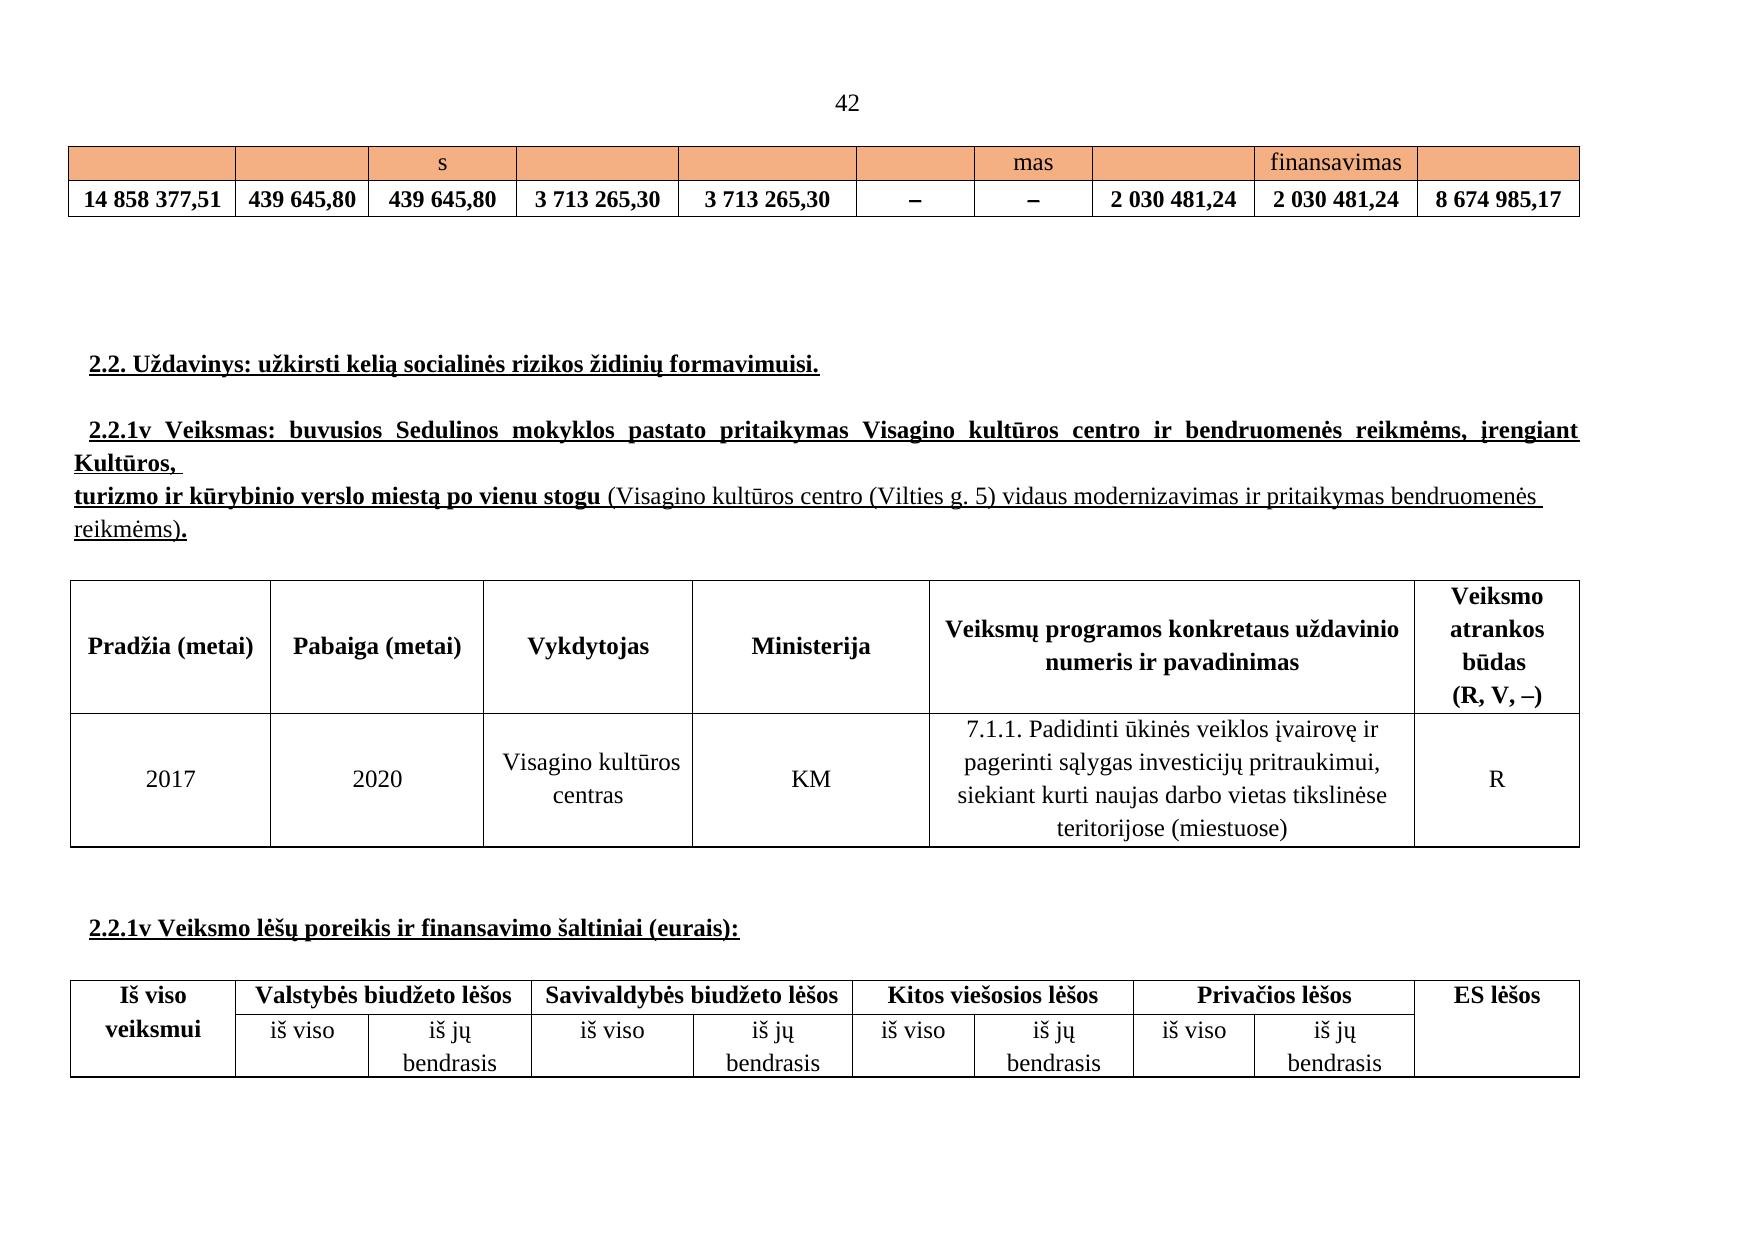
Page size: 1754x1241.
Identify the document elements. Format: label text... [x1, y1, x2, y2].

table_cell 439 645,80 [369, 181, 516, 216]
table_header Veiksmo atrankos būdas (R, V, –) [1415, 581, 1579, 713]
table_cell 439 645,80 [236, 181, 368, 216]
table_cell iš jų bendrasis [1255, 1015, 1414, 1076]
table_header Savivaldybės biudžeto lėšos [532, 981, 852, 1014]
table_cell – [975, 181, 1092, 216]
table_header Kitos viešosios lėšos [853, 981, 1133, 1014]
table_cell 14 858 377,51 [69, 181, 235, 216]
table_cell 7.1.1. Padidinti ūkinės veiklos įvairovę ir pagerinti sąlygas investicijų pritraukimui, siekiant kurti naujas darbo vietas tikslinėse teritorijose (miestuose) [930, 714, 1414, 846]
table_cell iš jų bendrasis [975, 1015, 1133, 1076]
table_cell iš viso [853, 1015, 974, 1076]
table_cell iš viso [236, 1015, 368, 1076]
table_header Vykdytojas [484, 581, 692, 713]
table_cell iš jų bendrasis [369, 1015, 531, 1076]
table_cell 2020 [271, 714, 483, 846]
table_cell [1093, 147, 1254, 180]
table_header [69, 147, 235, 180]
table_header Ministerija [693, 581, 929, 713]
table_cell iš viso [1134, 1015, 1254, 1076]
text 2.2. Uždavinys: užkirsti kelią socialinės rizikos židinių formavimuisi. [59, 349, 1747, 378]
table_cell 8 674 985,17 [1418, 181, 1579, 216]
table_cell iš viso [532, 1015, 693, 1076]
table_cell Visagino kultūros centras [484, 714, 692, 846]
table_header Iš viso veiksmui [71, 981, 235, 1076]
table_header ES lėšos [1415, 981, 1579, 1076]
text 2.2.1v Veiksmo lėšų poreikis ir finansavimo šaltiniai (eurais): [59, 913, 1636, 942]
table_cell finansavimas [1255, 147, 1417, 180]
table_cell – [857, 181, 974, 216]
table_cell [857, 147, 974, 180]
text 2.2.1v Veiksmas: buvusios Sedulinos mokyklos pastato pritaikymas Visagino kultūros centro ir bendruomenės reikmėms, įrengiant Kultūros, [74, 415, 1580, 477]
table_cell [236, 147, 368, 180]
table_cell KM [693, 714, 929, 846]
table_cell [679, 147, 856, 180]
table_header [1418, 147, 1579, 180]
text reikmėms). [74, 514, 1747, 543]
table_header Pradžia (metai) [71, 581, 270, 713]
table_cell s [369, 147, 516, 180]
table_cell 3 713 265,30 [679, 181, 856, 216]
table_cell mas [975, 147, 1092, 180]
table_cell R [1415, 714, 1579, 846]
text turizmo ir kūrybinio verslo miestą po vienu stogu (Visagino kultūros centro (Vilties g. 5) vidaus modernizavimas ir pritaikymas bendruomenės [74, 481, 1747, 510]
table_cell iš jų bendrasis [694, 1015, 852, 1076]
table_header Veiksmų programos konkretaus uždavinio numeris ir pavadinimas [930, 581, 1414, 713]
table_cell [517, 147, 678, 180]
table_header Privačios lėšos [1134, 981, 1414, 1014]
table_header Valstybės biudžeto lėšos [236, 981, 531, 1014]
table_cell 2017 [71, 714, 270, 846]
table_cell 2 030 481,24 [1093, 181, 1254, 216]
table_cell 2 030 481,24 [1255, 181, 1417, 216]
table_header Pabaiga (metai) [271, 581, 483, 713]
table_cell 3 713 265,30 [517, 181, 678, 216]
